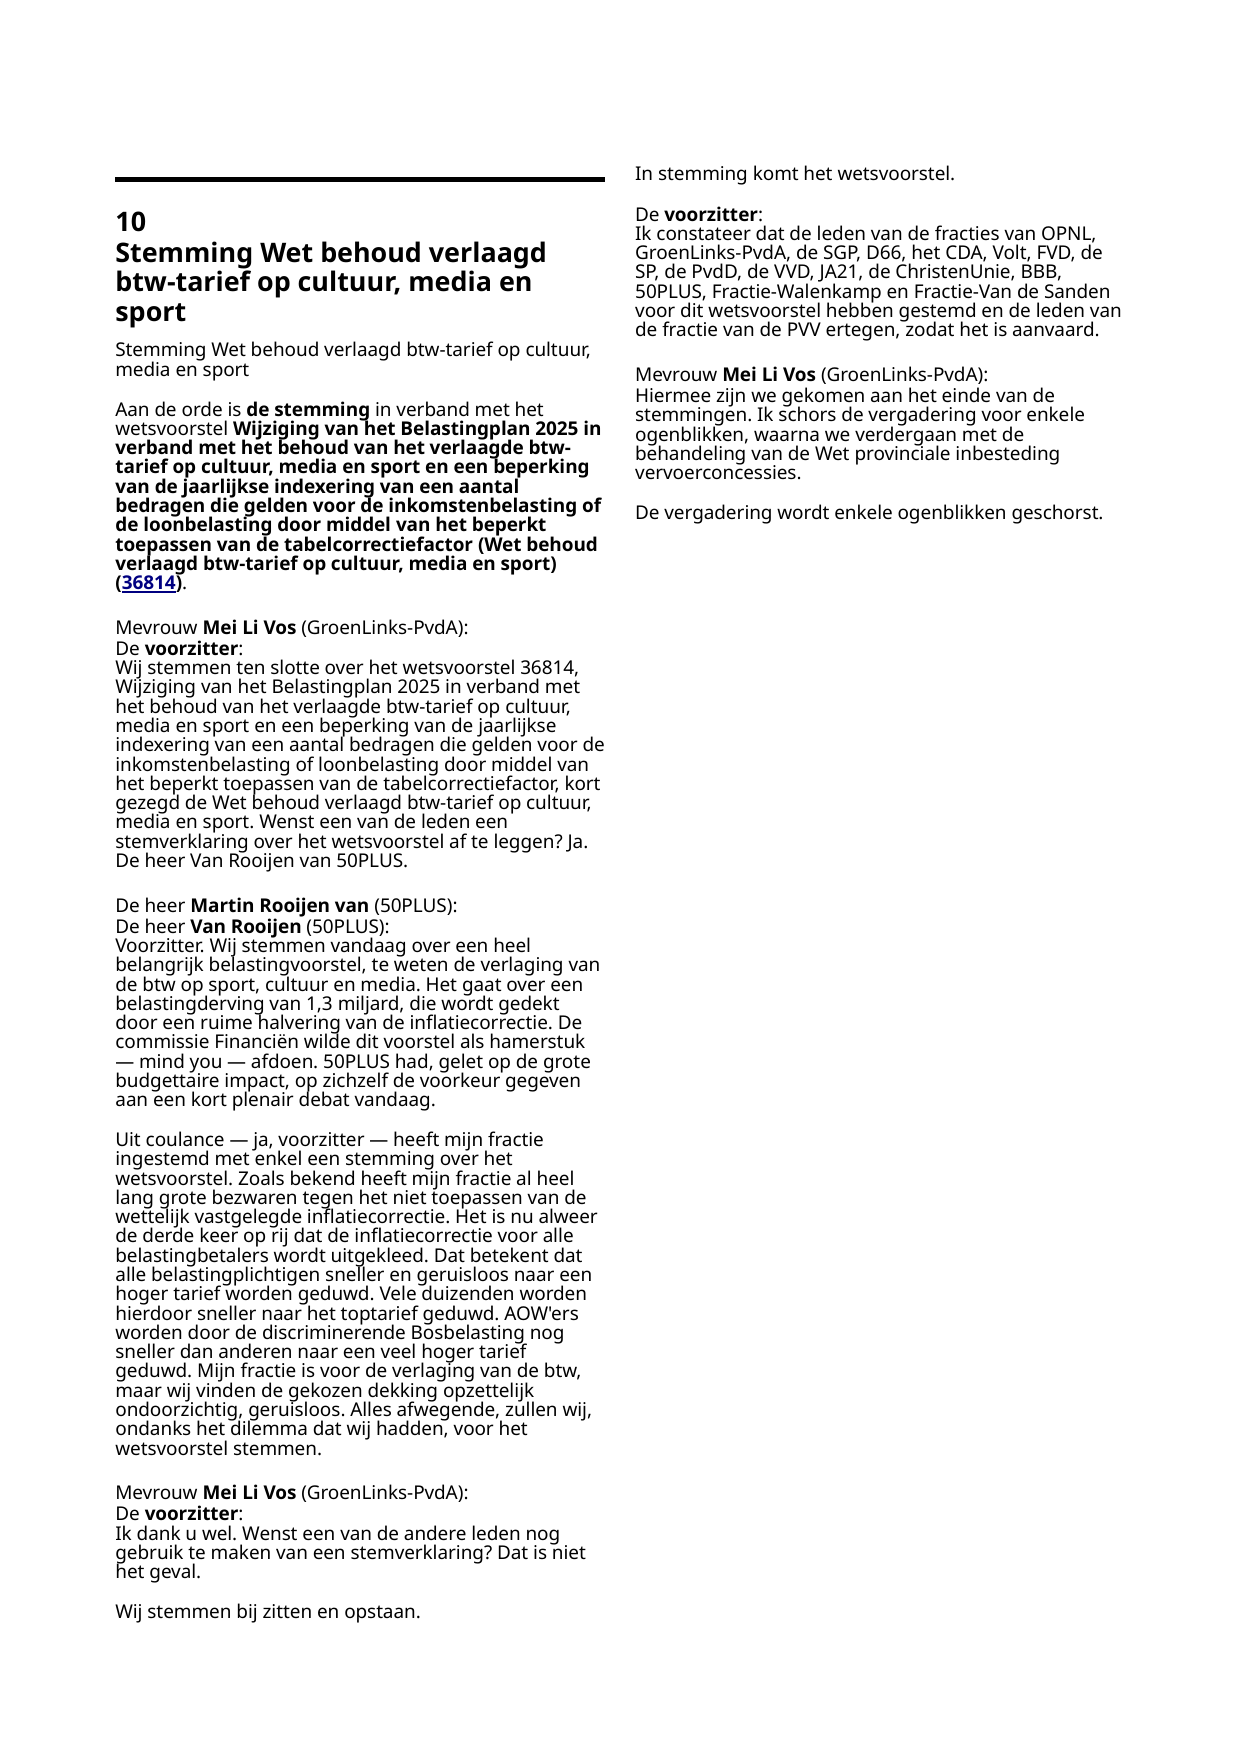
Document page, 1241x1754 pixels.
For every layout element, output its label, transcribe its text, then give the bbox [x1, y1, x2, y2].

text De voorzitter: [115, 640, 605, 659]
text Stemming Wet behoud verlaagd btw-tarief op cultuur, media en sport [115, 239, 605, 341]
text Hiermee zijn we gekomen aan het einde van de stemmingen. Ik schors de vergadering voor enkele ogenblikken, waarna we verdergaan met de behandeling van de Wet provinciale inbesteding vervoerconcessies. [635, 387, 1125, 483]
text 10 [115, 203, 605, 239]
text De heer Van Rooijen (50PLUS): [115, 918, 605, 937]
text Mevrouw Mei Li Vos (GroenLinks-PvdA): [115, 1479, 605, 1505]
text Voorzitter. Wij stemmen vandaag over een heel belangrijk belastingvoorstel, te weten de verlaging van de btw op sport, cultuur en media. Het gaat over een belastingderving van 1,3 miljard, die wordt gedekt door een ruime halvering van de inflatiecorrectie. De commissie Financiën wilde dit voorstel als hamerstuk — mind you — afdoen. 50PLUS had, gelet op de grote budgettaire impact, op zichzelf de voorkeur gegeven aan een kort plenair debat vandaag. [115, 937, 605, 1110]
text Ik dank u wel. Wenst een van de andere leden nog gebruik te maken van een stemverklaring? Dat is niet het geval. [115, 1524, 605, 1582]
text Wij stemmen ten slotte over het wetsvoorstel 36814, Wijziging van het Belastingplan 2025 in verband met het behoud van het verlaagde btw-tarief op cultuur, media en sport en een beperking van de jaarlijkse indexering van een aantal bedragen die gelden voor de inkomstenbelasting of loonbelasting door middel van het beperkt toepassen van de tabelcorrectiefactor, kort gezegd de Wet behoud verlaagd btw-tarief op cultuur, media en sport. Wenst een van de leden een stemverklaring over het wetsvoorstel af te leggen? Ja. De heer Van Rooijen van 50PLUS. [115, 659, 605, 871]
text Ik constateer dat de leden van de fracties van OPNL, GroenLinks-PvdA, de SGP, D66, het CDA, Volt, FVD, de SP, de PvdD, de VVD, JA21, de ChristenUnie, BBB, 50PLUS, Fractie-Walenkamp en Fractie-Van de Sanden voor dit wetsvoorstel hebben gestemd en de leden van de fractie van de PVV ertegen, zodat het is aanvaard. [635, 225, 1125, 340]
text De voorzitter: [115, 1505, 605, 1524]
text In stemming komt het wetsvoorstel. [635, 165, 1125, 185]
text De vergadering wordt enkele ogenblikken geschorst. [635, 504, 1125, 523]
text Aan de orde is de stemming in verband met het wetsvoorstel Wijziging van het Belastingplan 2025 in verband met het behoud van het verlaagde btw-tarief op cultuur, media en sport en een beperking van de jaarlijkse indexering van een aantal bedragen die gelden voor de inkomstenbelasting of de loonbelasting door middel van het beperkt toepassen van de tabelcorrectiefactor (Wet behoud verlaagd btw-tarief op cultuur, media en sport) (36814). [115, 401, 605, 593]
text Uit coulance — ja, voorzitter — heeft mijn fractie ingestemd met enkel een stemming over het wetsvoorstel. Zoals bekend heeft mijn fractie al heel lang grote bezwaren tegen het niet toepassen van de wettelijk vastgelegde inflatiecorrectie. Het is nu alweer de derde keer op rij dat de inflatiecorrectie voor alle belastingbetalers wordt uitgekleed. Dat betekent dat alle belastingplichtigen sneller en geruisloos naar een hoger tarief worden geduwd. Vele duizenden worden hierdoor sneller naar het toptarief geduwd. AOW'ers worden door de discriminerende Bosbelasting nog sneller dan anderen naar een veel hoger tarief geduwd. Mijn fractie is voor de verlaging van de btw, maar wij vinden de gekozen dekking opzettelijk ondoorzichtig, geruisloos. Alles afwegende, zullen wij, ondanks het dilemma dat wij hadden, voor het wetsvoorstel stemmen. [115, 1131, 605, 1459]
text Wij stemmen bij zitten en opstaan. [115, 1603, 605, 1622]
text De voorzitter: [635, 206, 1125, 225]
text Mevrouw Mei Li Vos (GroenLinks-PvdA): [115, 614, 605, 640]
text De heer Martin Rooijen van (50PLUS): [115, 892, 605, 918]
text Mevrouw Mei Li Vos (GroenLinks-PvdA): [635, 361, 1125, 387]
text Stemming Wet behoud verlaagd btw-tarief op cultuur, media en sport [115, 341, 605, 380]
